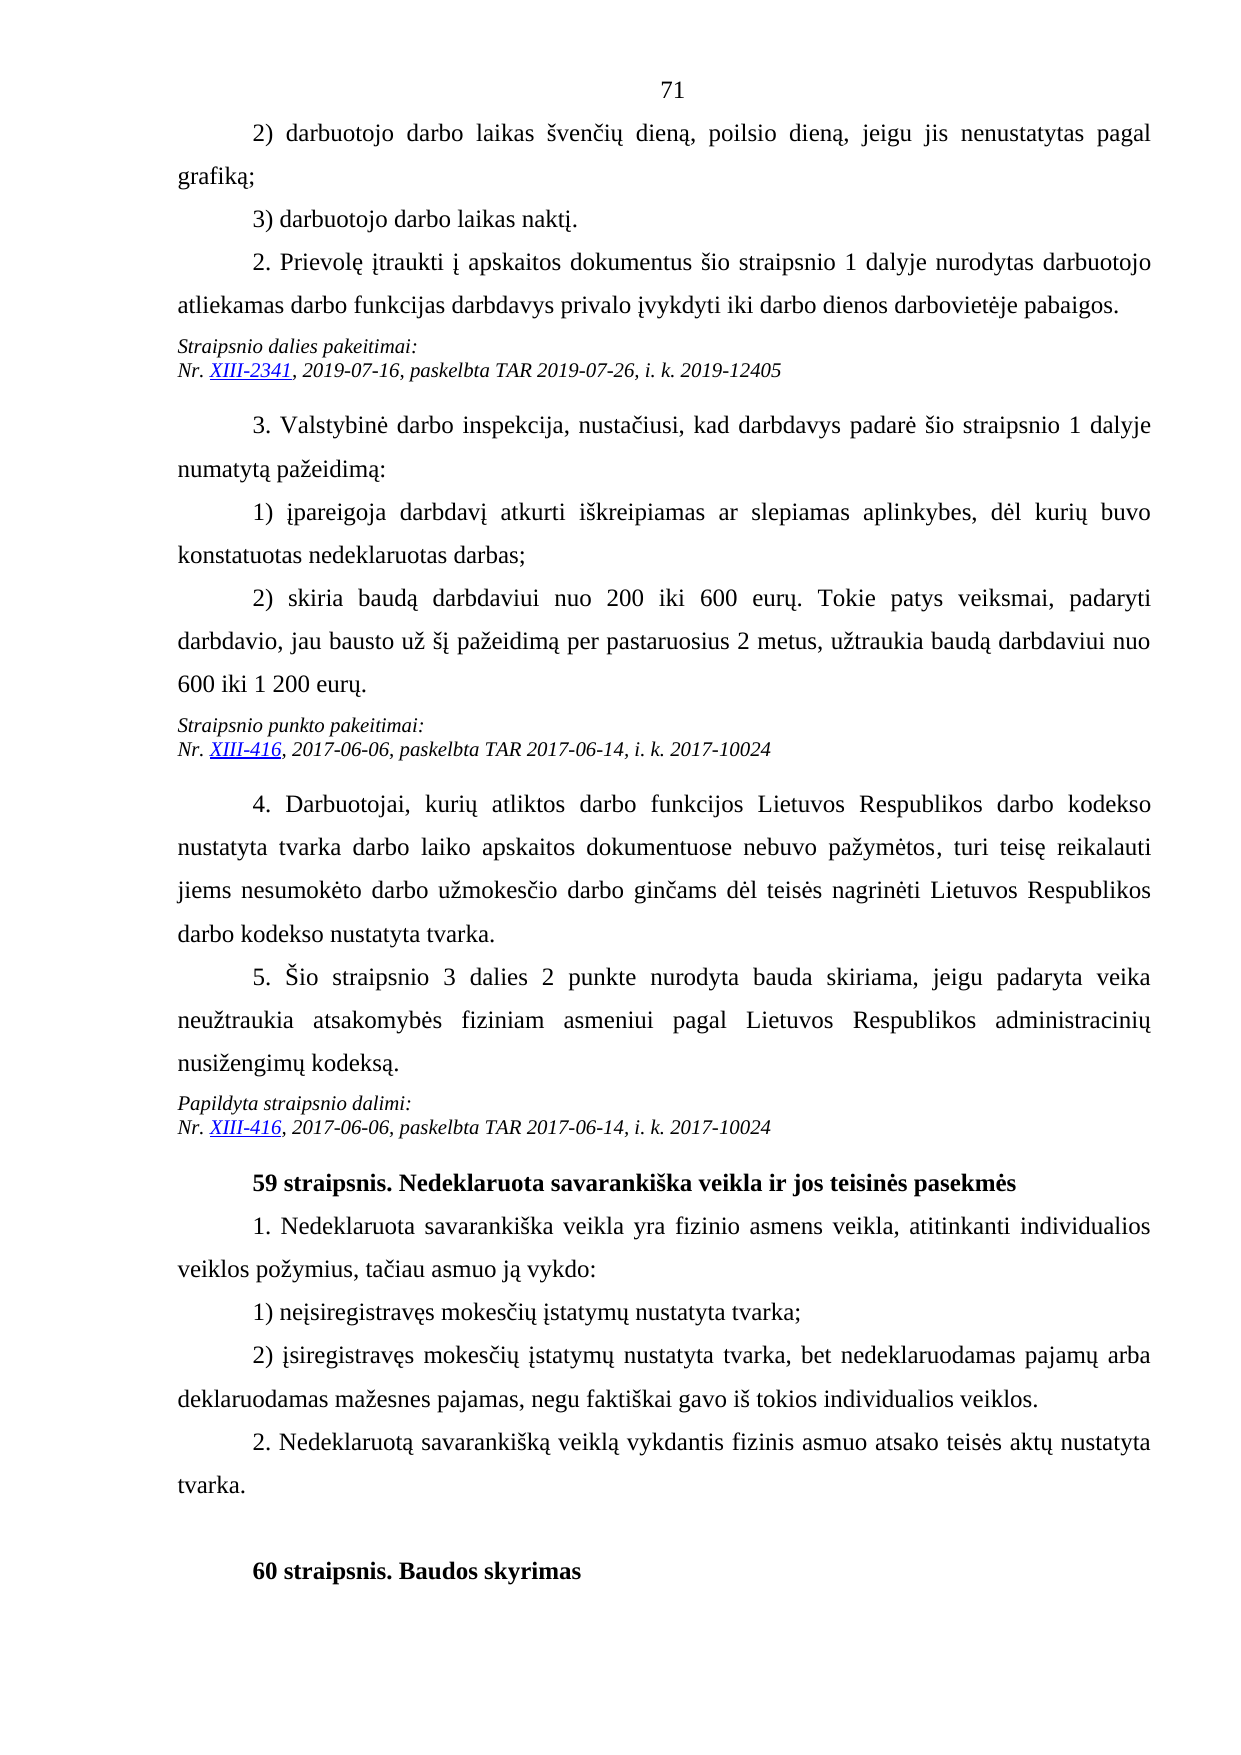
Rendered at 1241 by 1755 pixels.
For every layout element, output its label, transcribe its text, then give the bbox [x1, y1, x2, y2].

text 1) įpareigoja darbdavį atkurti iškreipiamas ar slepiamas aplinkybes, dėl kurių buvo konstatuotas nedeklaruotas darbas; [177, 497, 1152, 569]
text Straipsnio punkto pakeitimai: [177, 712, 1152, 737]
text 2) skiria baudą darbdaviui nuo 200 iki 600 eurų. Tokie patys veiksmai, padaryti darbdavio, jau bausto už šį pažeidimą per pastaruosius 2 metus, užtraukia baudą darbdaviui nuo 600 iki 1 200 eurų. [177, 583, 1152, 698]
text Straipsnio dalies pakeitimai: [177, 334, 1152, 358]
text Nr. XIII-2341, 2019-07-16, paskelbta TAR 2019-07-26, i. k. 2019-12405 [177, 358, 1152, 382]
text 1. Nedeklaruota savarankiška veikla yra fizinio asmens veikla, atitinkanti individualios veiklos požymius, tačiau asmuo ją vykdo: [177, 1211, 1152, 1283]
text 59 straipsnis. Nedeklaruota savarankiška veikla ir jos teisinės pasekmės [177, 1168, 1152, 1197]
text 1) neįsiregistravęs mokesčių įstatymų nustatyta tvarka; [177, 1297, 1152, 1326]
text 4. Darbuotojai, kurių atliktos darbo funkcijos Lietuvos Respublikos darbo kodekso nustatyta tvarka darbo laiko apskaitos dokumentuose nebuvo pažymėtos, turi teisę reikalauti jiems nesumokėto darbo užmokesčio darbo ginčams dėl teisės nagrinėti Lietuvos Respublikos darbo kodekso nustatyta tvarka. [177, 789, 1152, 947]
text 2. Nedeklaruotą savarankišką veiklą vykdantis fizinis asmuo atsako teisės aktų nustatyta tvarka. [177, 1427, 1152, 1499]
text 2. Prievolę įtraukti į apskaitos dokumentus šio straipsnio 1 dalyje nurodytas darbuotojo atliekamas darbo funkcijas darbdavys privalo įvykdyti iki darbo dienos darbovietėje pabaigos. [177, 247, 1152, 319]
text Papildyta straipsnio dalimi: [177, 1091, 1152, 1115]
text 3. Valstybinė darbo inspekcija, nustačiusi, kad darbdavys padarė šio straipsnio 1 dalyje numatytą pažeidimą: [177, 411, 1152, 482]
text 2) įsiregistravęs mokesčių įstatymų nustatyta tvarka, bet nedeklaruodamas pajamų arba deklaruodamas mažesnes pajamas, negu faktiškai gavo iš tokios individualios veiklos. [177, 1341, 1152, 1412]
text 3) darbuotojo darbo laikas naktį. [177, 204, 1152, 233]
text Nr. XIII-416, 2017-06-06, paskelbta TAR 2017-06-14, i. k. 2017-10024 [177, 1115, 1152, 1139]
text 60 straipsnis. Baudos skyrimas [177, 1556, 1152, 1585]
text 2) darbuotojo darbo laikas švenčių dieną, poilsio dieną, jeigu jis nenustatytas pagal grafiką; [177, 118, 1152, 190]
text 5. Šio straipsnio 3 dalies 2 punkte nurodyta bauda skiriama, jeigu padaryta veika neužtraukia atsakomybės fiziniam asmeniui pagal Lietuvos Respublikos administracinių nusižengimų kodeksą. [177, 962, 1152, 1077]
text Nr. XIII-416, 2017-06-06, paskelbta TAR 2017-06-14, i. k. 2017-10024 [177, 737, 1152, 761]
